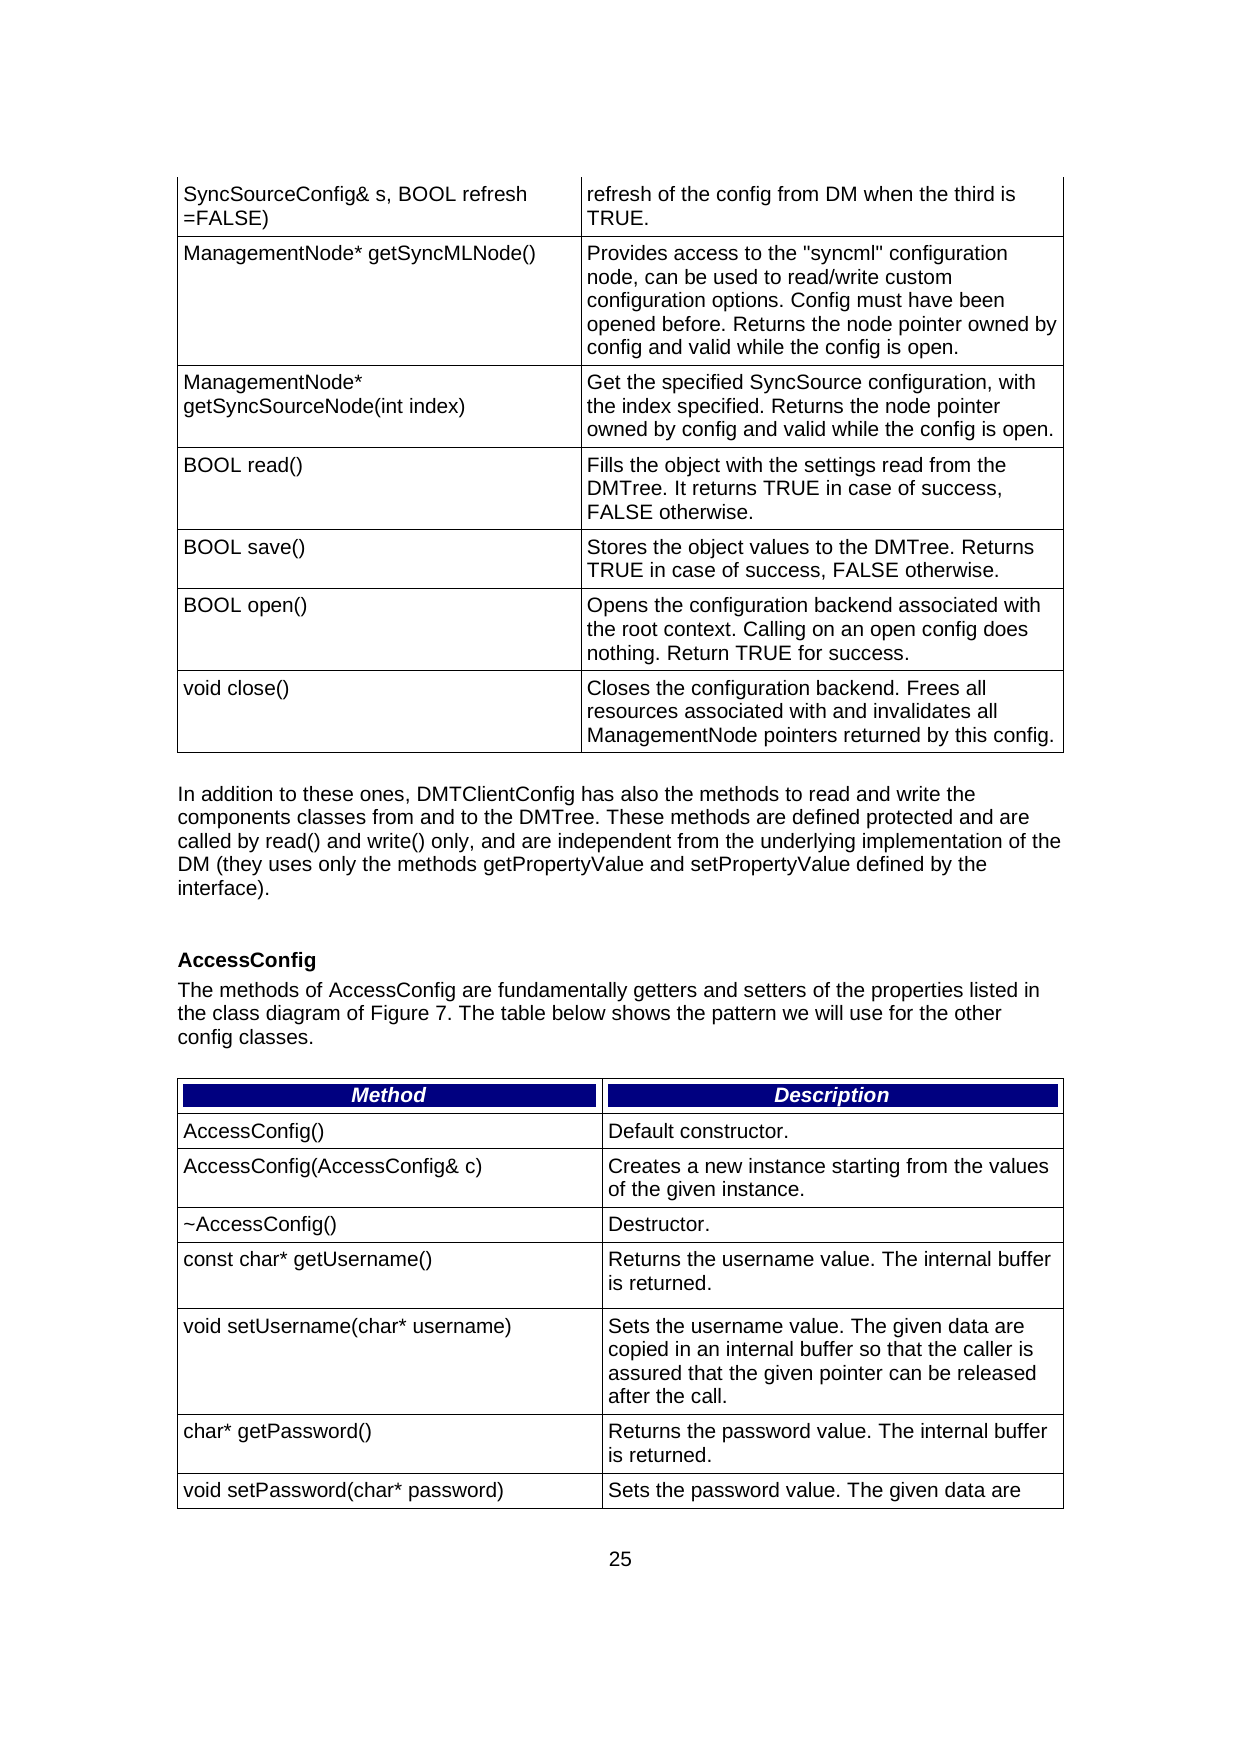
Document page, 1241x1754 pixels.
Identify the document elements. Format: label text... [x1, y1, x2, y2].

text The methods of AccessConfig are fundamentally getters and setters of the properties listed in the class diagram of Figure 7. The table below shows the pattern we will use for the other config classes. [177, 978, 1063, 1049]
table_cell const char* getUsername() [178, 1243, 602, 1308]
table_cell void setUsername(char* username) [178, 1309, 602, 1414]
table_cell Opens the configuration backend associated with the root context. Calling on an open config does nothing. Return TRUE for success. [582, 589, 1063, 670]
text In addition to these ones, DMTClientConfig has also the methods to read and write the components classes from and to the DMTree. These methods are defined protected and are called by read() and write() only, and are independent from the underlying implementation of the DM (they uses only the methods getPropertyValue and setPropertyValue defined by the interface). [177, 782, 1063, 900]
table_cell void setPassword(char* password) [178, 1474, 602, 1508]
table_cell BOOL open() [178, 589, 581, 670]
table_cell char* getPassword() [178, 1415, 602, 1473]
table_cell Default constructor. [603, 1114, 1063, 1148]
table_cell Stores the object values to the DMTree. Returns TRUE in case of success, FALSE otherwise. [582, 530, 1063, 588]
table_cell BOOL read() [178, 448, 581, 529]
table_cell void close() [178, 671, 581, 752]
table_cell Get the specified SyncSource configuration, with the index specified. Returns the node pointer owned by config and valid while the config is open. [582, 366, 1063, 447]
table_cell Destructor. [603, 1208, 1063, 1242]
table_cell Sets the password value. The given data are [603, 1474, 1063, 1508]
table_cell Returns the password value. The internal buffer is returned. [603, 1415, 1063, 1473]
table_cell Returns the username value. The internal buffer is returned. [603, 1243, 1063, 1308]
table_cell AccessConfig(AccessConfig& c) [178, 1149, 602, 1207]
table_header Method [178, 1079, 602, 1113]
table_cell Creates a new instance starting from the values of the given instance. [603, 1149, 1063, 1207]
table_cell ManagementNode* getSyncMLNode() [178, 237, 581, 365]
table_header Description [603, 1079, 1063, 1113]
table_cell BOOL save() [178, 530, 581, 588]
table_cell ~AccessConfig() [178, 1208, 602, 1242]
table_cell Provides access to the "syncml" configuration node, can be used to read/write custom configuration options. Config must have been opened before. Returns the node pointer owned by config and valid while the config is open. [582, 237, 1063, 365]
table_cell ManagementNode* getSyncSourceNode(int index) [178, 366, 581, 447]
table_cell Sets the username value. The given data are copied in an internal buffer so that the caller is assured that the given pointer can be released after the call. [603, 1309, 1063, 1414]
table_cell Closes the configuration backend. Frees all resources associated with and invalidates all ManagementNode pointers returned by this config. [582, 671, 1063, 752]
table_cell AccessConfig() [178, 1114, 602, 1148]
table_cell Fills the object with the settings read from the DMTree. It returns TRUE in case of success, FALSE otherwise. [582, 448, 1063, 529]
table_cell refresh of the config from DM when the third is TRUE. [582, 177, 1063, 236]
subtitle AccessConfig [177, 948, 1063, 972]
table_cell SyncSourceConfig& s, BOOL refresh =FALSE) [178, 177, 581, 236]
